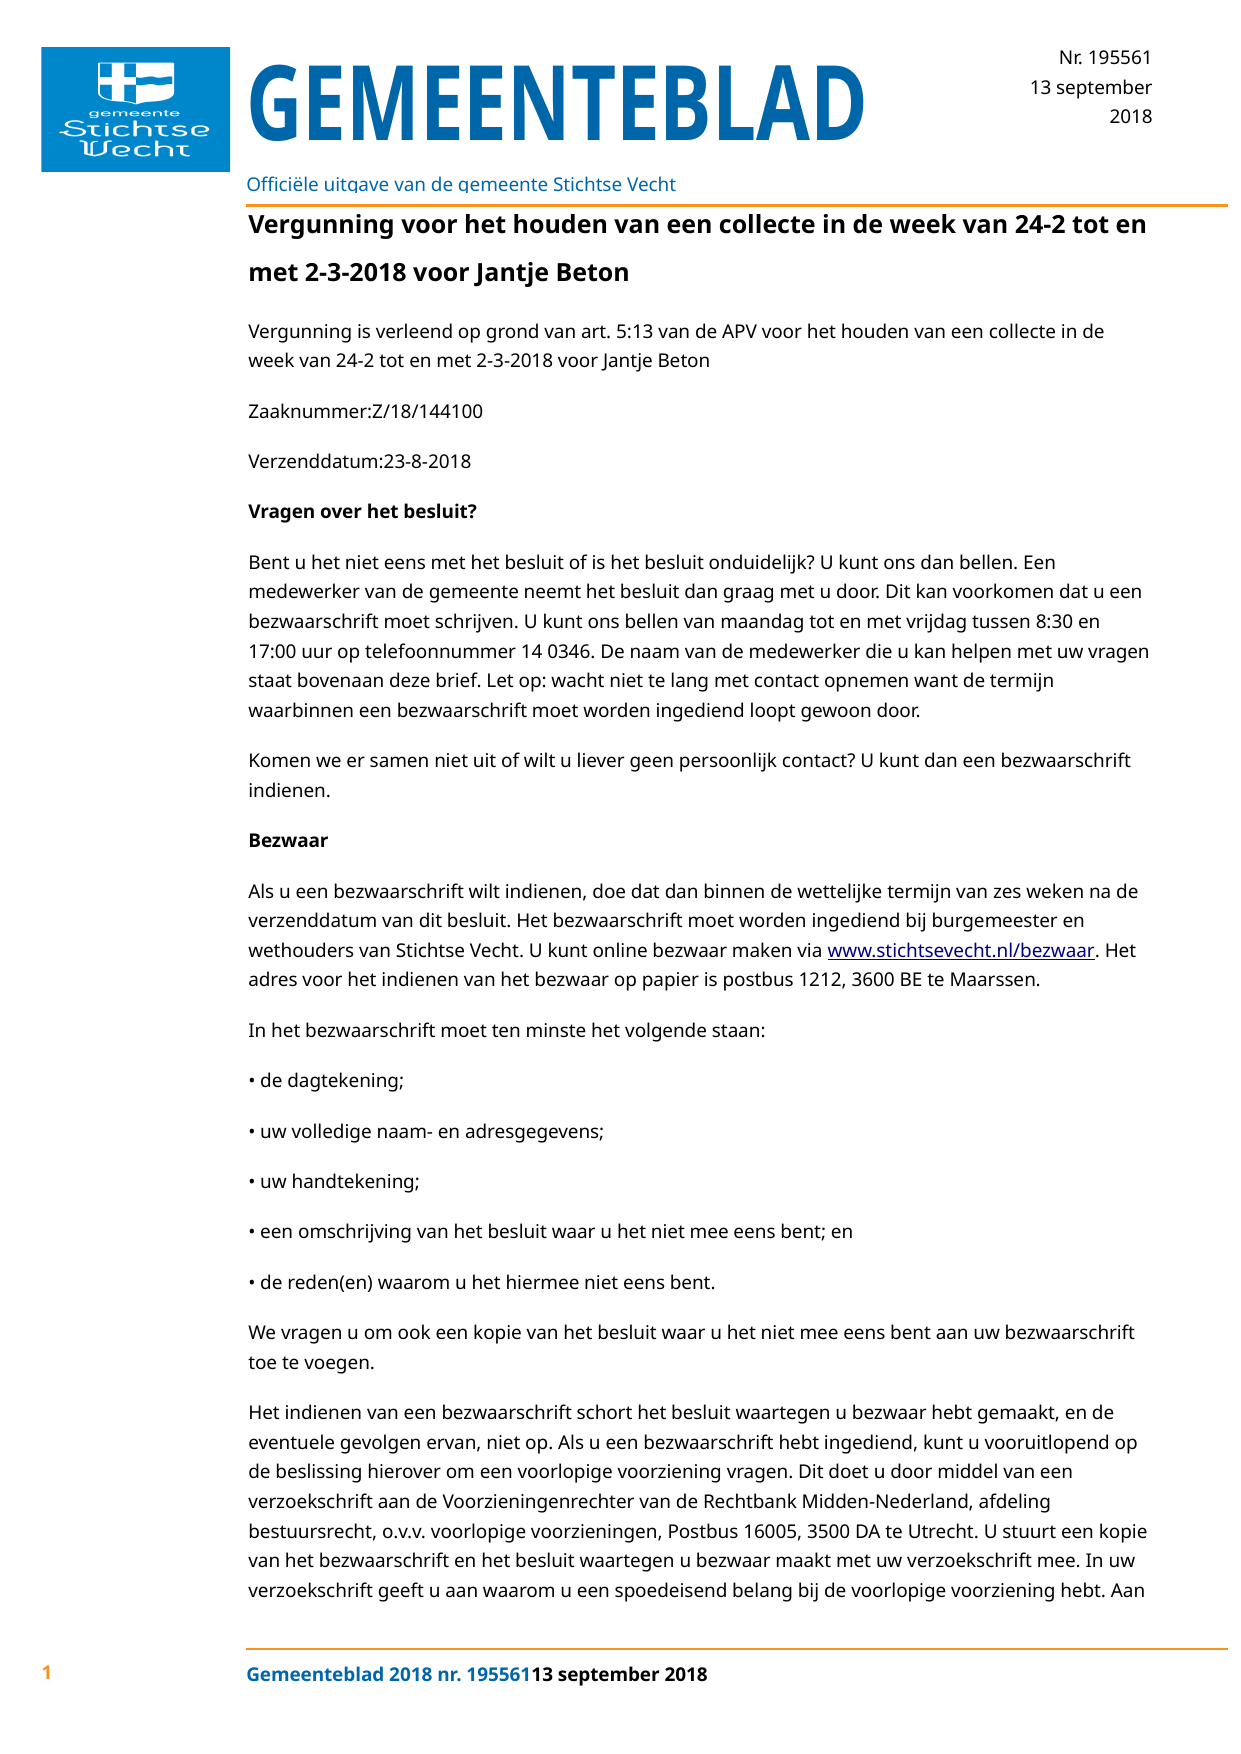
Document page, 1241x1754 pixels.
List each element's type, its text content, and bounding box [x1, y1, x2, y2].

text Komen we er samen niet uit of wilt u liever geen persoonlijk contact? U kunt dan een bezwaarschrift indienen. [248, 747, 1152, 803]
text Vergunning voor het houden van een collecte in de week van 24-2 tot en met 2-3-2018 voor Jantje Beton [248, 207, 1152, 288]
text • een omschrijving van het besluit waar u het niet mee eens bent; en [248, 1219, 1152, 1244]
text Bent u het niet eens met het besluit of is het besluit onduidelijk? U kunt ons dan bellen. Een medewerker van de gemeente neemt het besluit dan graag met u door. Dit kan voorkomen dat u een bezwaarschrift moet schrijven. U kunt ons bellen van maandag tot en met vrijdag tussen 8:30 en 17:00 uur op telefoonnummer 14 0346. De naam van de medewerker die u kan helpen met uw vragen staat bovenaan deze brief. Let op: wacht niet te lang met contact opnemen want de termijn waarbinnen een bezwaarschrift moet worden ingediend loopt gewoon door. [248, 549, 1152, 723]
text We vragen u om ook een kopie van het besluit waar u het niet mee eens bent aan uw bezwaarschrift toe te voegen. [248, 1319, 1152, 1375]
picture [99, 63, 135, 101]
text Vragen over het besluit? [248, 499, 1152, 524]
text Het indienen van een bezwaarschrift schort het besluit waartegen u bezwaar hebt gemaakt, en de eventuele gevolgen ervan, niet op. Als u een bezwaarschrift hebt ingediend, kunt u vooruitlopend op de beslissing hierover om een voorlopige voorziening vragen. Dit doet u door middel van een verzoekschrift aan de Voorzieningenrechter van de Rechtbank Midden-Nederland, afdeling bestuursrecht, o.v.v. voorlopige voorzieningen, Postbus 16005, 3500 DA te Utrecht. U stuurt een kopie van het bezwaarschrift en het besluit waartegen u bezwaar maakt met uw verzoekschrift mee. In uw verzoekschrift geeft u aan waarom u een spoedeisend belang bij de voorlopige voorziening hebt. Aan [248, 1399, 1152, 1603]
text Vergunning is verleend op grond van art. 5:13 van de APV voor het houden van een collecte in de week van 24-2 tot en met 2-3-2018 voor Jantje Beton [248, 318, 1152, 373]
text • uw handtekening; [248, 1168, 1152, 1194]
text • de dagtekening; [248, 1067, 1152, 1093]
text In het bezwaarschrift moet ten minste het volgende staan: [248, 1017, 1152, 1043]
text Zaaknummer:Z/18/144100 [248, 398, 1152, 424]
text • uw volledige naam- en adresgegevens; [248, 1118, 1152, 1144]
text Als u een bezwaarschrift wilt indienen, doe dat dan binnen de wettelijke termijn van zes weken na de verzenddatum van dit besluit. Het bezwaarschrift moet worden ingediend bij burgemeester en wethouders van Stichtse Vecht. U kunt online bezwaar maken via www.stichtsevecht.nl/bezwaar. Het adres voor het indienen van het bezwaar op papier is postbus 1212, 3600 BE te Maarssen. [248, 878, 1152, 992]
picture [137, 63, 174, 103]
text Bezwaar [248, 827, 1152, 853]
text • de reden(en) waarom u het hiermee niet eens bent. [248, 1269, 1152, 1295]
text Verzenddatum:23-8-2018 [248, 448, 1152, 474]
